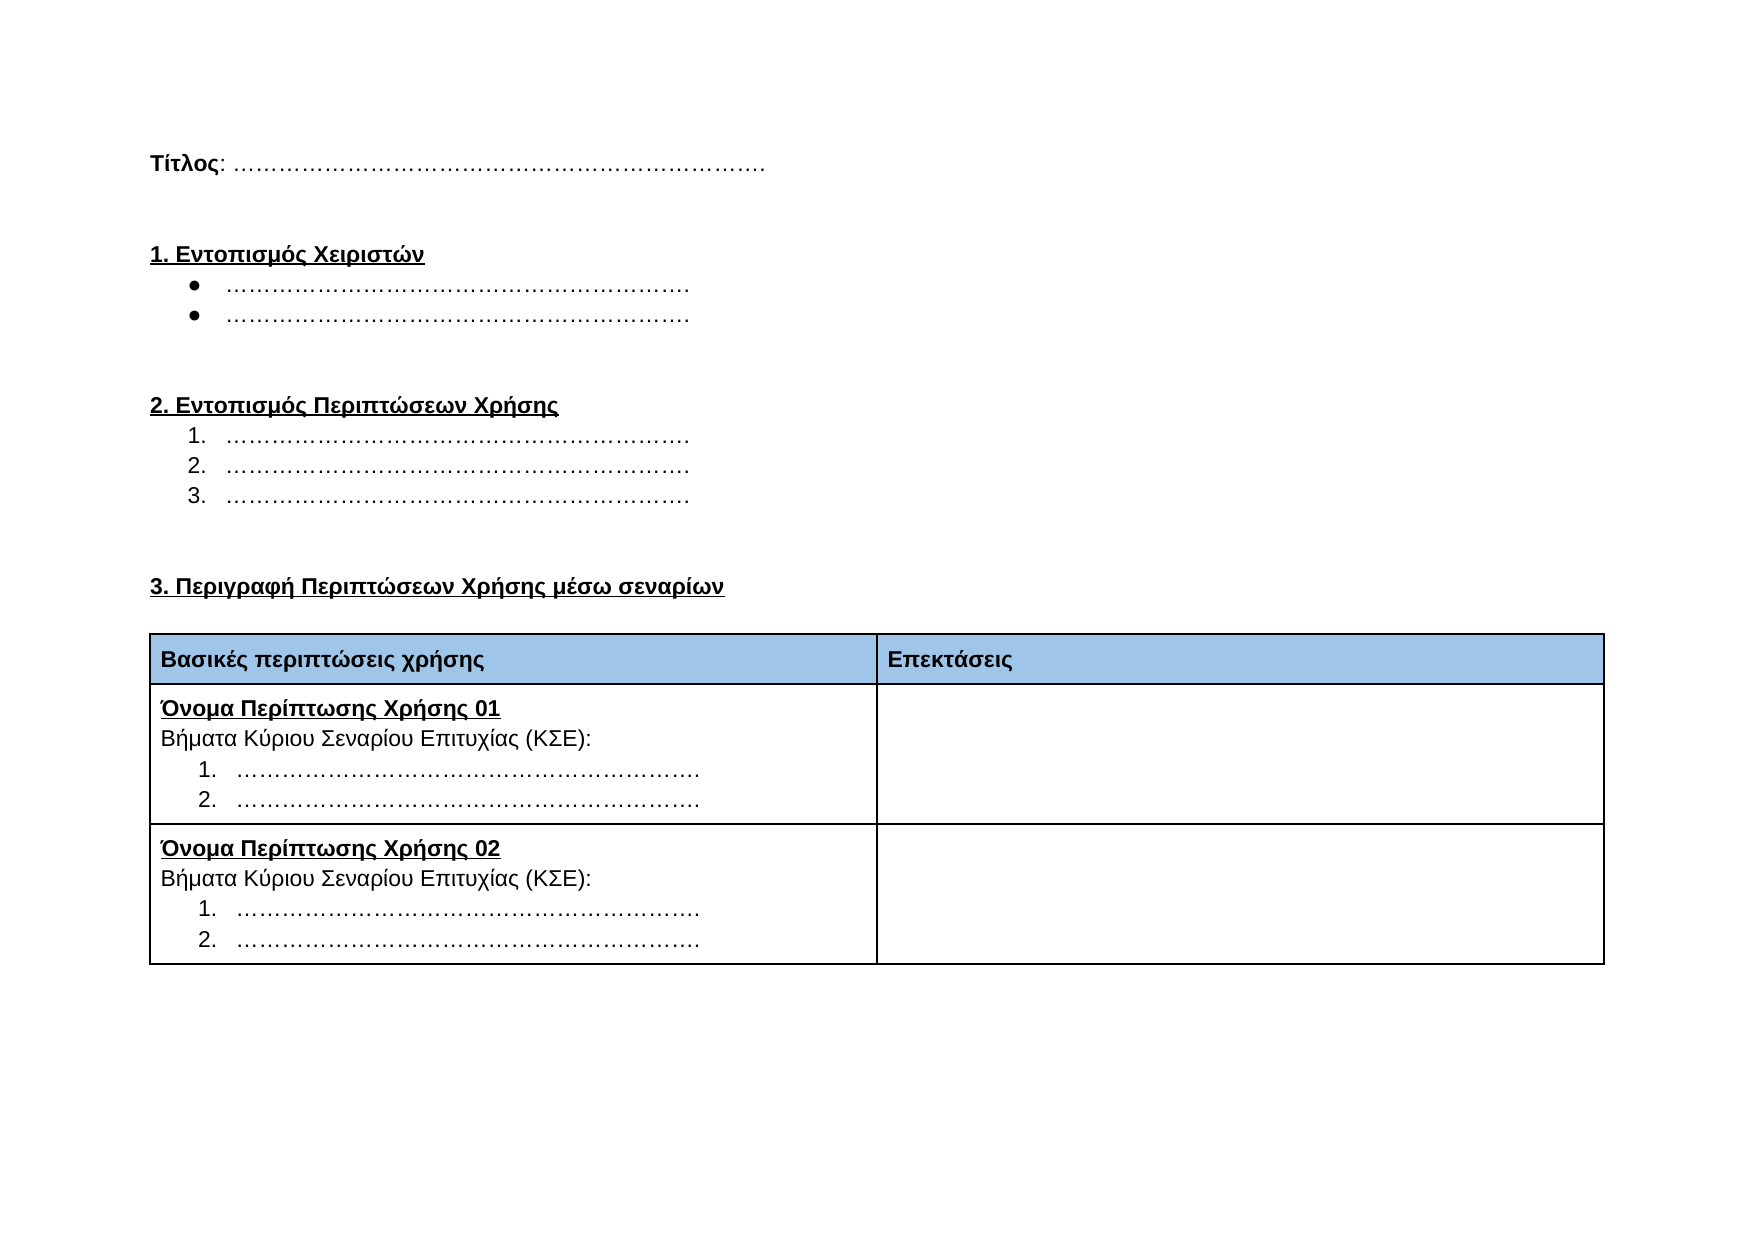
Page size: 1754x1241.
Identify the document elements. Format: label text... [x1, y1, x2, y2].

table_header Επεκτάσεις [878, 635, 1603, 683]
table_cell Όνομα Περίπτωσης Χρήσης 01 Βήματα Κύριου Σεναρίου Επιτυχίας (ΚΣΕ): ……………………………………………………. ……………………………………………………. [151, 685, 876, 822]
table_cell Όνομα Περίπτωσης Χρήσης 02 Βήματα Κύριου Σεναρίου Επιτυχίας (ΚΣΕ): ……………………………………………………. ……………………………………………………. [151, 825, 876, 962]
table_cell [878, 685, 1603, 822]
list ……………………………………………………. [187, 482, 1604, 509]
list ……………………………………………………. [187, 301, 1604, 327]
text 2. Εντοπισμός Περιπτώσεων Χρήσης [150, 392, 1604, 418]
list ……………………………………………………. [187, 422, 1604, 448]
text Τίτλος: ……………………………………………………………. [150, 150, 1604, 176]
list ……………………………………………………. [187, 271, 1604, 297]
text 1. Εντοπισμός Χειριστών [150, 241, 1604, 267]
list ……………………………………………………. [187, 452, 1604, 478]
text 3. Περιγραφή Περιπτώσεων Χρήσης μέσω σεναρίων [150, 573, 1604, 599]
table_cell [878, 825, 1603, 962]
table_header Βασικές περιπτώσεις χρήσης [151, 635, 876, 683]
